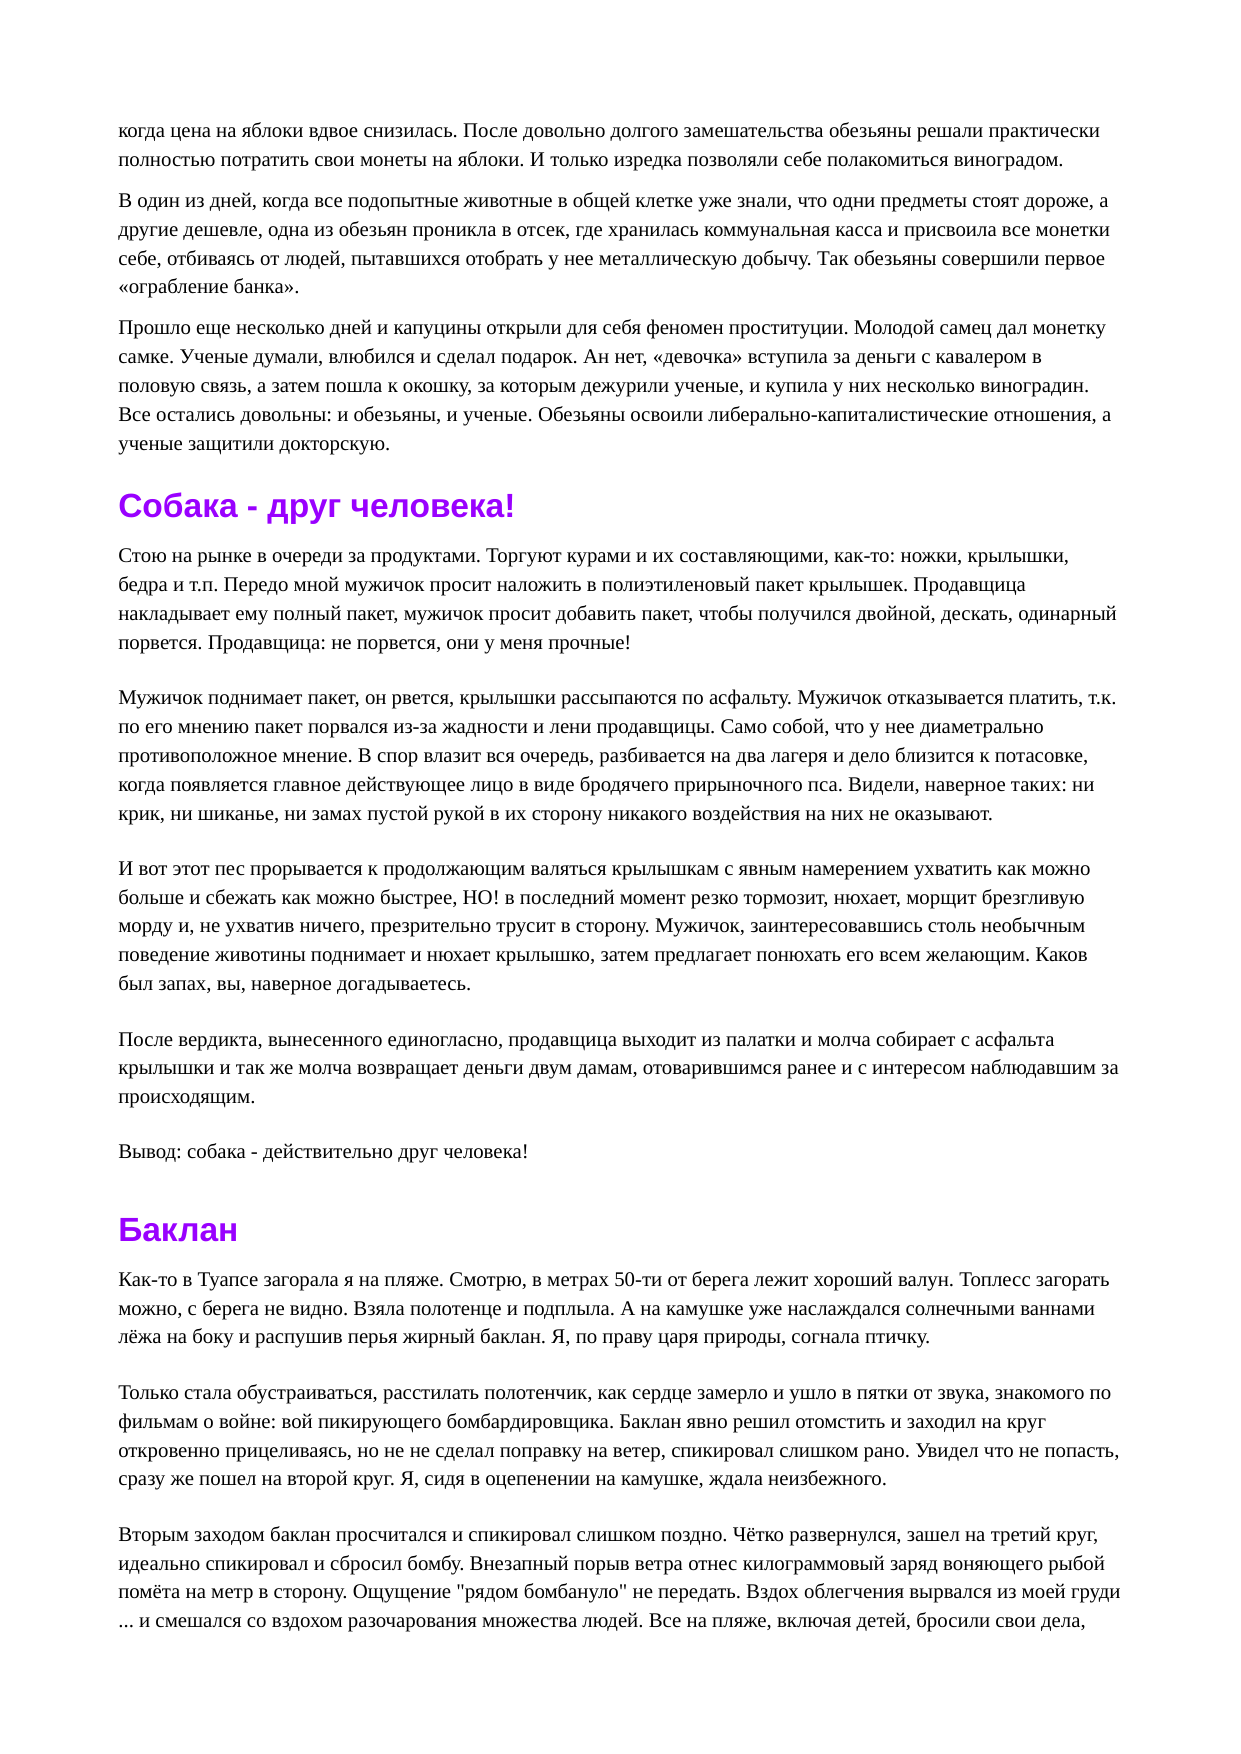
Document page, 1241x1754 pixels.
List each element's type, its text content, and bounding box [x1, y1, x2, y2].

subtitle Собака - друг человека! [118, 486, 1122, 525]
text Только стала обустраиваться, расстилать полотенчик, как сердце замерло и ушло в пятки от звука, знакомого по фильмам о войне: вой пикирующего бомбардировщика. Баклан явно решил отомстить и заходил на круг откровенно прицеливаясь, но не не сделал поправку на ветер, спикировал слишком рано. Увидел что не попасть, сразу же пошел на второй круг. Я, сидя в оцепенении на камушке, ждала неизбежного. [118, 1380, 1122, 1490]
text Вывод: собака - действительно друг человека! [118, 1139, 1122, 1163]
text Прошло еще несколько дней и капуцины открыли для себя феномен проституции. Молодой самец дал монетку самке. Ученые думали, влюбился и сделал подарок. Ан нет, «девочка» вступила за деньги с кавалером в половую связь, а затем пошла к окошку, за которым дежурили ученые, и купила у них несколько виноградин. Все остались довольны: и обезьяны, и ученые. Обезьяны освоили либерально-капиталистические отношения, а ученые защитили докторскую. [118, 315, 1122, 454]
text Мужичок поднимает пакет, он рвется, крылышки рассыпаются по асфальту. Мужичок отказывается платить, т.к. по его мнению пакет порвался из-за жадности и лени продавщицы. Само собой, что у нее диаметрально противоположное мнение. В спор влазит вся очередь, разбивается на два лагеря и дело близится к потасовке, когда появляется главное действующее лицо в виде бродячего прирыночного пса. Видели, наверное таких: ни крик, ни шиканье, ни замах пустой рукой в их сторону никакого воздействия на них не оказывают. [118, 685, 1122, 824]
text когда цена на яблоки вдвое снизилась. После довольно долгого замешательства обезьяны решали практически полностью потратить свои монеты на яблоки. И только изредка позволяли себе полакомиться виноградом. [118, 118, 1122, 171]
text И вот этот пес прорывается к продолжающим валяться крылышкам с явным намерением ухватить как можно больше и сбежать как можно быстрее, НО! в последний момент резко тормозит, нюхает, морщит брезгливую морду и, не ухватив ничего, презрительно трусит в сторону. Мужичок, заинтересовавшись столь необычным поведение животины поднимает и нюхает крылышко, затем предлагает понюхать его всем желающим. Каков был запах, вы, наверное догадываетесь. [118, 856, 1122, 995]
subtitle Баклан [118, 1210, 1122, 1248]
text Как-то в Туапсе загорала я на пляже. Смотрю, в метрах 50-ти от берега лежит хороший валун. Топлесс загорать можно, с берега не видно. Взяла полотенце и подплыла. А на камушке уже наслаждался солнечными ваннами лёжа на боку и распушив перья жирный баклан. Я, по праву царя природы, согнала птичку. [118, 1267, 1122, 1348]
text После вердикта, вынесенного единогласно, продавщица выходит из палатки и молча собирает с асфальта крылышки и так же молча возвращает деньги двум дамам, отоварившимся ранее и с интересом наблюдавшим за происходящим. [118, 1026, 1122, 1108]
text Стою на рынке в очереди за продуктами. Торгуют курами и их составляющими, как-то: ножки, крылышки, бедра и т.п. Передо мной мужичок просит наложить в полиэтиленовый пакет крылышек. Продавщица накладывает ему полный пакет, мужичок просит добавить пакет, чтобы получился двойной, дескать, одинарный порвется. Продавщица: не порвется, они у меня прочные! [118, 543, 1122, 654]
text В один из дней, когда все подопытные животные в общей клетке уже знали, что одни предметы стоят дороже, а другие дешевле, одна из обезьян проникла в отсек, где хранилась коммунальная касса и присвоила все монетки себе, отбиваясь от людей, пытавшихся отобрать у нее металлическую добычу. Так обезьяны совершили первое «ограбление банка». [118, 188, 1122, 298]
text Вторым заходом баклан просчитался и спикировал слишком поздно. Чётко развернулся, зашел на третий круг, идеально спикировал и сбросил бомбу. Внезапный порыв ветра отнес килограммовый заряд воняющего рыбой помёта на метр в сторону. Ощущение "рядом бомбануло" не передать. Вздох облегчения вырвался из моей груди ... и смешался со вздохом разочарования множества людей. Все на пляже, включая детей, бросили свои дела, [118, 1522, 1122, 1632]
